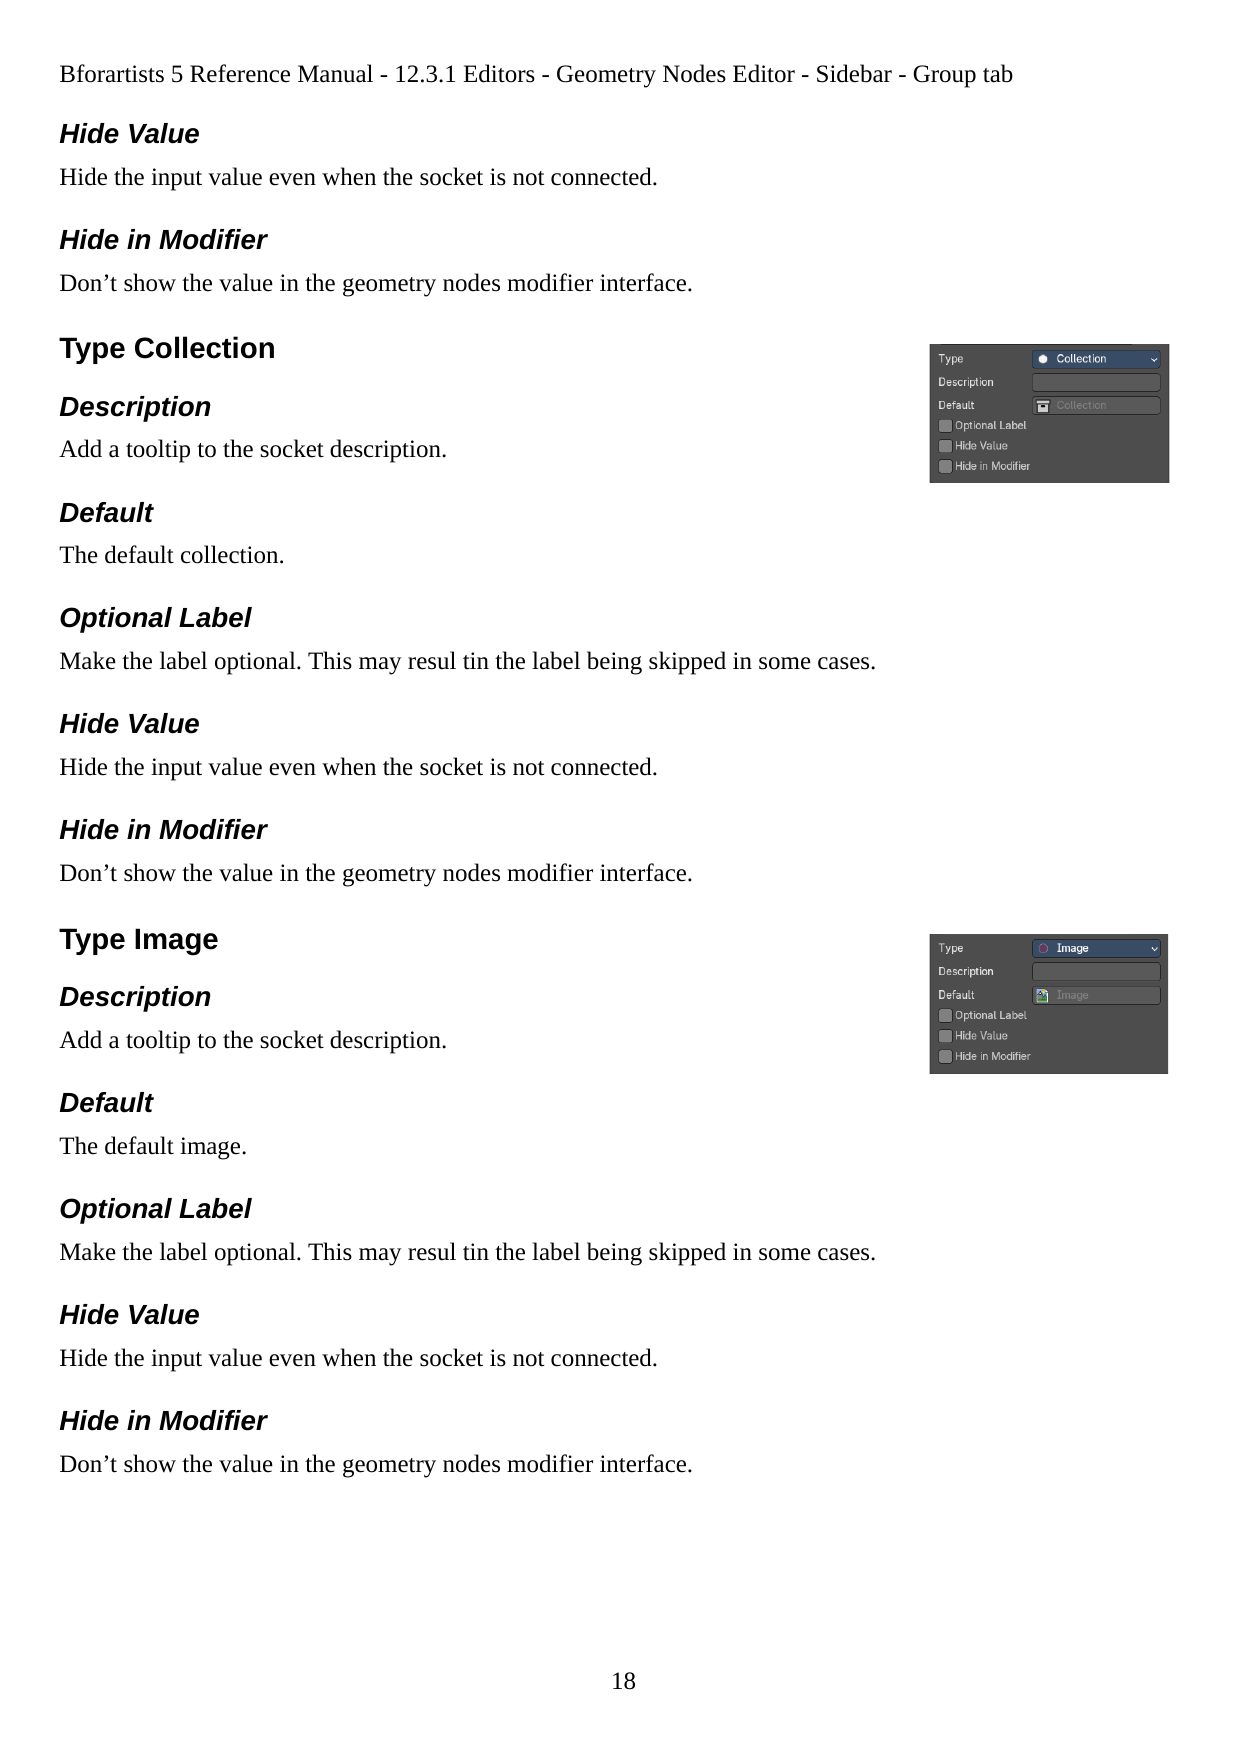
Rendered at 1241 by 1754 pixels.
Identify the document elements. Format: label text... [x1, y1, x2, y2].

subtitle Hide in Modifier [59, 1404, 1181, 1436]
subtitle Type Collection [59, 331, 1181, 365]
subtitle Hide Value [59, 708, 1181, 740]
subtitle [1170, 390, 1181, 422]
subtitle Description [59, 390, 929, 422]
text Hide the input value even when the socket is not connected. [59, 752, 1181, 781]
subtitle Hide in Modifier [59, 814, 1181, 846]
text Hide the input value even when the socket is not connected. [59, 1343, 1181, 1371]
text Don’t show the value in the geometry nodes modifier interface. [59, 268, 1181, 296]
subtitle Type Image [59, 922, 1181, 956]
picture [929, 344, 1170, 483]
text The default image. [59, 1131, 1181, 1159]
text The default collection. [59, 540, 1181, 569]
text Don’t show the value in the geometry nodes modifier interface. [59, 858, 1181, 887]
subtitle Default [59, 496, 1181, 528]
subtitle Hide Value [59, 1298, 1181, 1330]
subtitle Description [59, 981, 929, 1012]
text Add a tooltip to the socket description. [59, 434, 929, 463]
subtitle Optional Label [59, 1192, 1181, 1224]
subtitle Hide in Modifier [59, 223, 1181, 255]
text Make the label optional. This may resul tin the label being skipped in some cases. [59, 1237, 1181, 1266]
text Don’t show the value in the geometry nodes modifier interface. [59, 1449, 1181, 1477]
subtitle Hide Value [59, 117, 1181, 149]
text Hide the input value even when the socket is not connected. [59, 162, 1181, 190]
picture [929, 934, 1169, 1074]
text Add a tooltip to the socket description. [59, 1025, 929, 1054]
subtitle [1169, 981, 1181, 1012]
subtitle Optional Label [59, 602, 1181, 634]
text Make the label optional. This may resul tin the label being skipped in some cases. [59, 646, 1181, 675]
subtitle Default [59, 1086, 1181, 1118]
